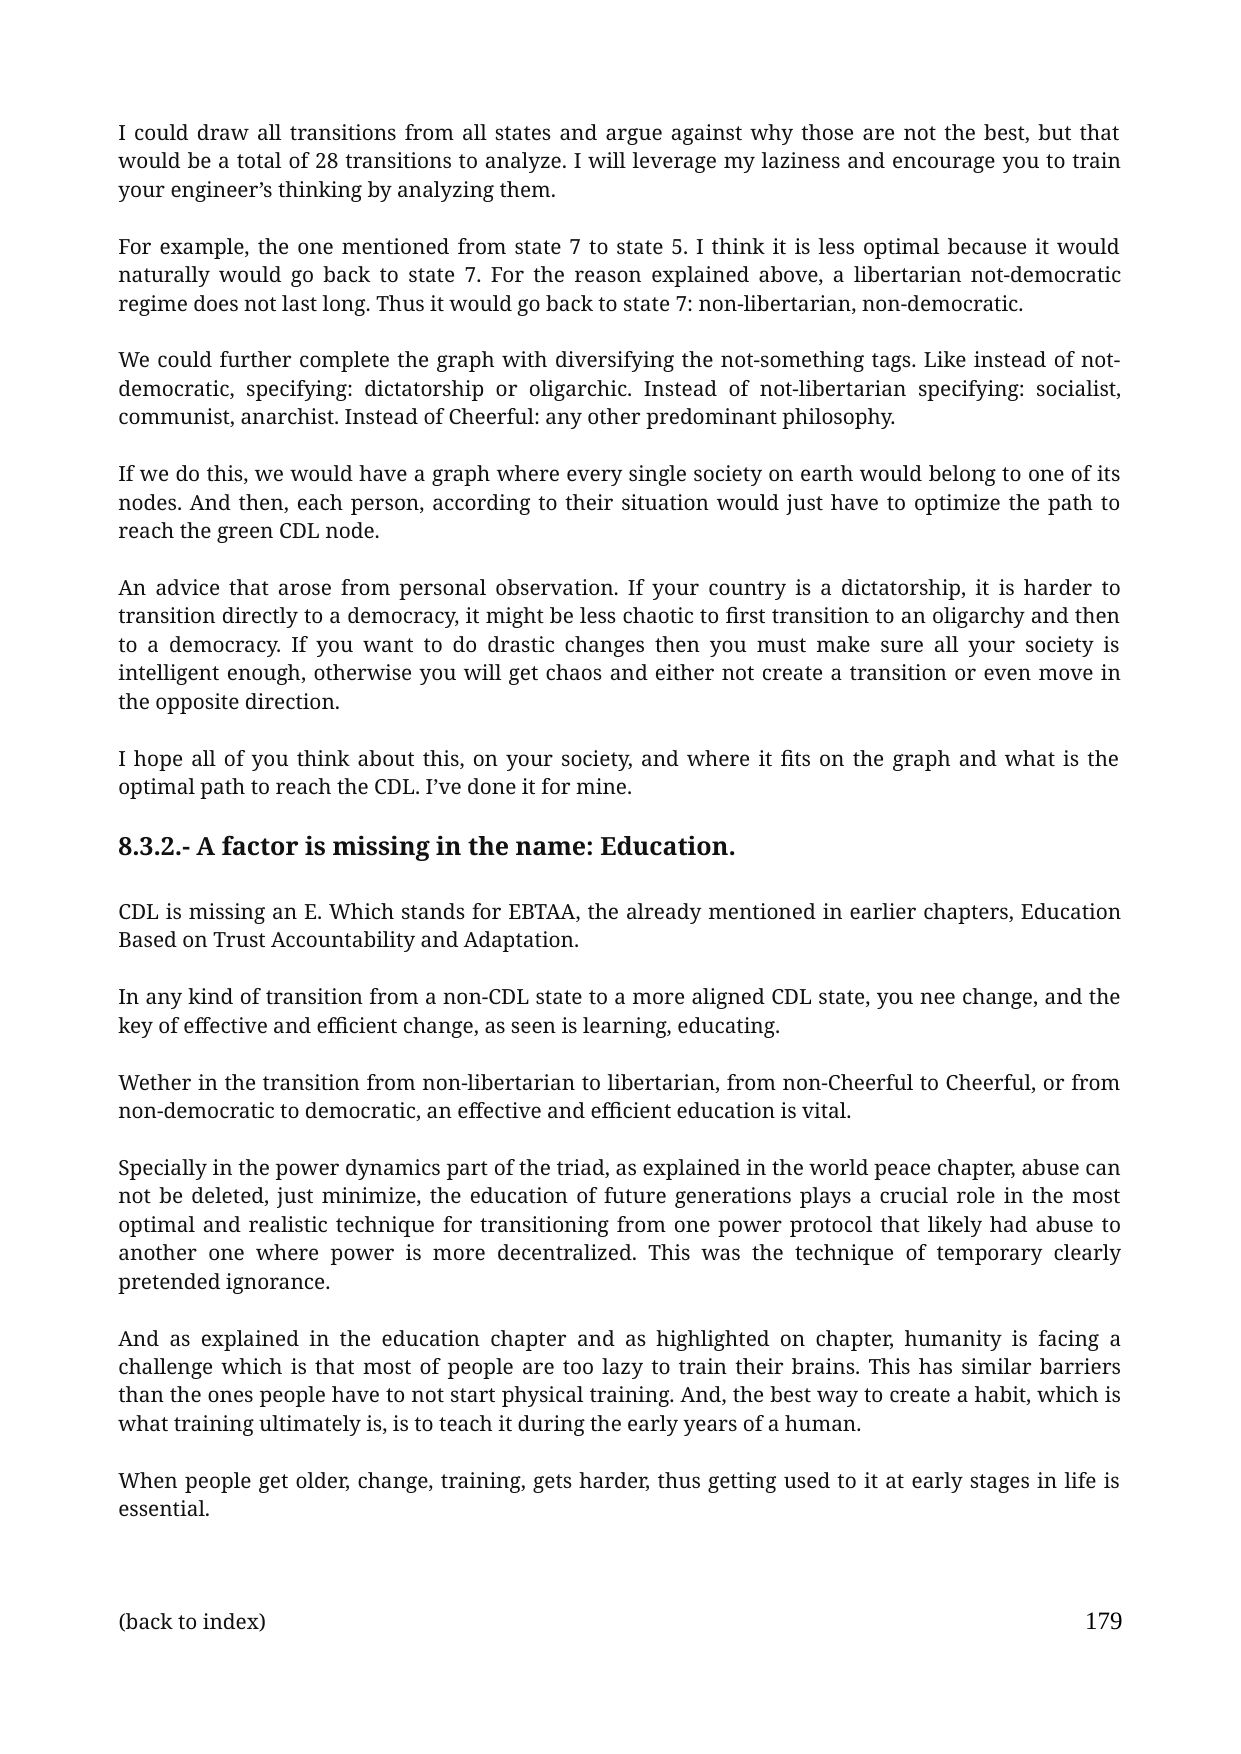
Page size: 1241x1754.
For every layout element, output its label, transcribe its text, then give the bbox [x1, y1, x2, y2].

text Wether in the transition from non-libertarian to libertarian, from non-Cheerful to Cheerful, or from non-democratic to democratic, an effective and efficient education is vital. [118, 1068, 1122, 1125]
text If we do this, we would have a graph where every single society on earth would belong to one of its nodes. And then, each person, according to their situation would just have to optimize the path to reach the green CDL node. [118, 459, 1122, 545]
text An advice that arose from personal observation. If your country is a dictatorship, it is harder to transition directly to a democracy, it might be less chaotic to first transition to an oligarchy and then to a democracy. If you want to do drastic changes then you must make sure all your society is intelligent enough, otherwise you will get chaos and either not create a transition or even move in the opposite direction. [118, 573, 1122, 715]
text 8.3.2.- A factor is missing in the name: Education. [118, 829, 1122, 863]
text When people get older, change, training, gets harder, thus getting used to it at early stages in life is essential. [118, 1466, 1122, 1523]
text I hope all of you think about this, on your society, and where it fits on the graph and what is the optimal path to reach the CDL. I’ve done it for mine. [118, 744, 1122, 801]
text We could further complete the graph with diversifying the not-something tags. Like instead of not-democratic, specifying: dictatorship or oligarchic. Instead of not-libertarian specifying: socialist, communist, anarchist. Instead of Cheerful: any other predominant philosophy. [118, 346, 1122, 431]
text In any kind of transition from a non-CDL state to a more aligned CDL state, you nee change, and the key of effective and efficient change, as seen is learning, educating. [118, 982, 1122, 1039]
text I could draw all transitions from all states and argue against why those are not the best, but that would be a total of 28 transitions to analyze. I will leverage my laziness and encourage you to train your engineer’s thinking by analyzing them. [118, 118, 1122, 203]
text Specially in the power dynamics part of the triad, as explained in the world peace chapter, abuse can not be deleted, just minimize, the education of future generations plays a crucial role in the most optimal and realistic technique for transitioning from one power protocol that likely had abuse to another one where power is more decentralized. This was the technique of temporary clearly pretended ignorance. [118, 1153, 1122, 1295]
text And as explained in the education chapter and as highlighted on chapter, humanity is facing a challenge which is that most of people are too lazy to train their brains. This has similar barriers than the ones people have to not start physical training. And, the best way to create a habit, which is what training ultimately is, is to teach it during the early years of a human. [118, 1324, 1122, 1437]
text For example, the one mentioned from state 7 to state 5. I think it is less optimal because it would naturally would go back to state 7. For the reason explained above, a libertarian not-democratic regime does not last long. Thus it would go back to state 7: non-libertarian, non-democratic. [118, 232, 1122, 317]
text CDL is missing an E. Which stands for EBTAA, the already mentioned in earlier chapters, Education Based on Trust Accountability and Adaptation. [118, 897, 1122, 954]
